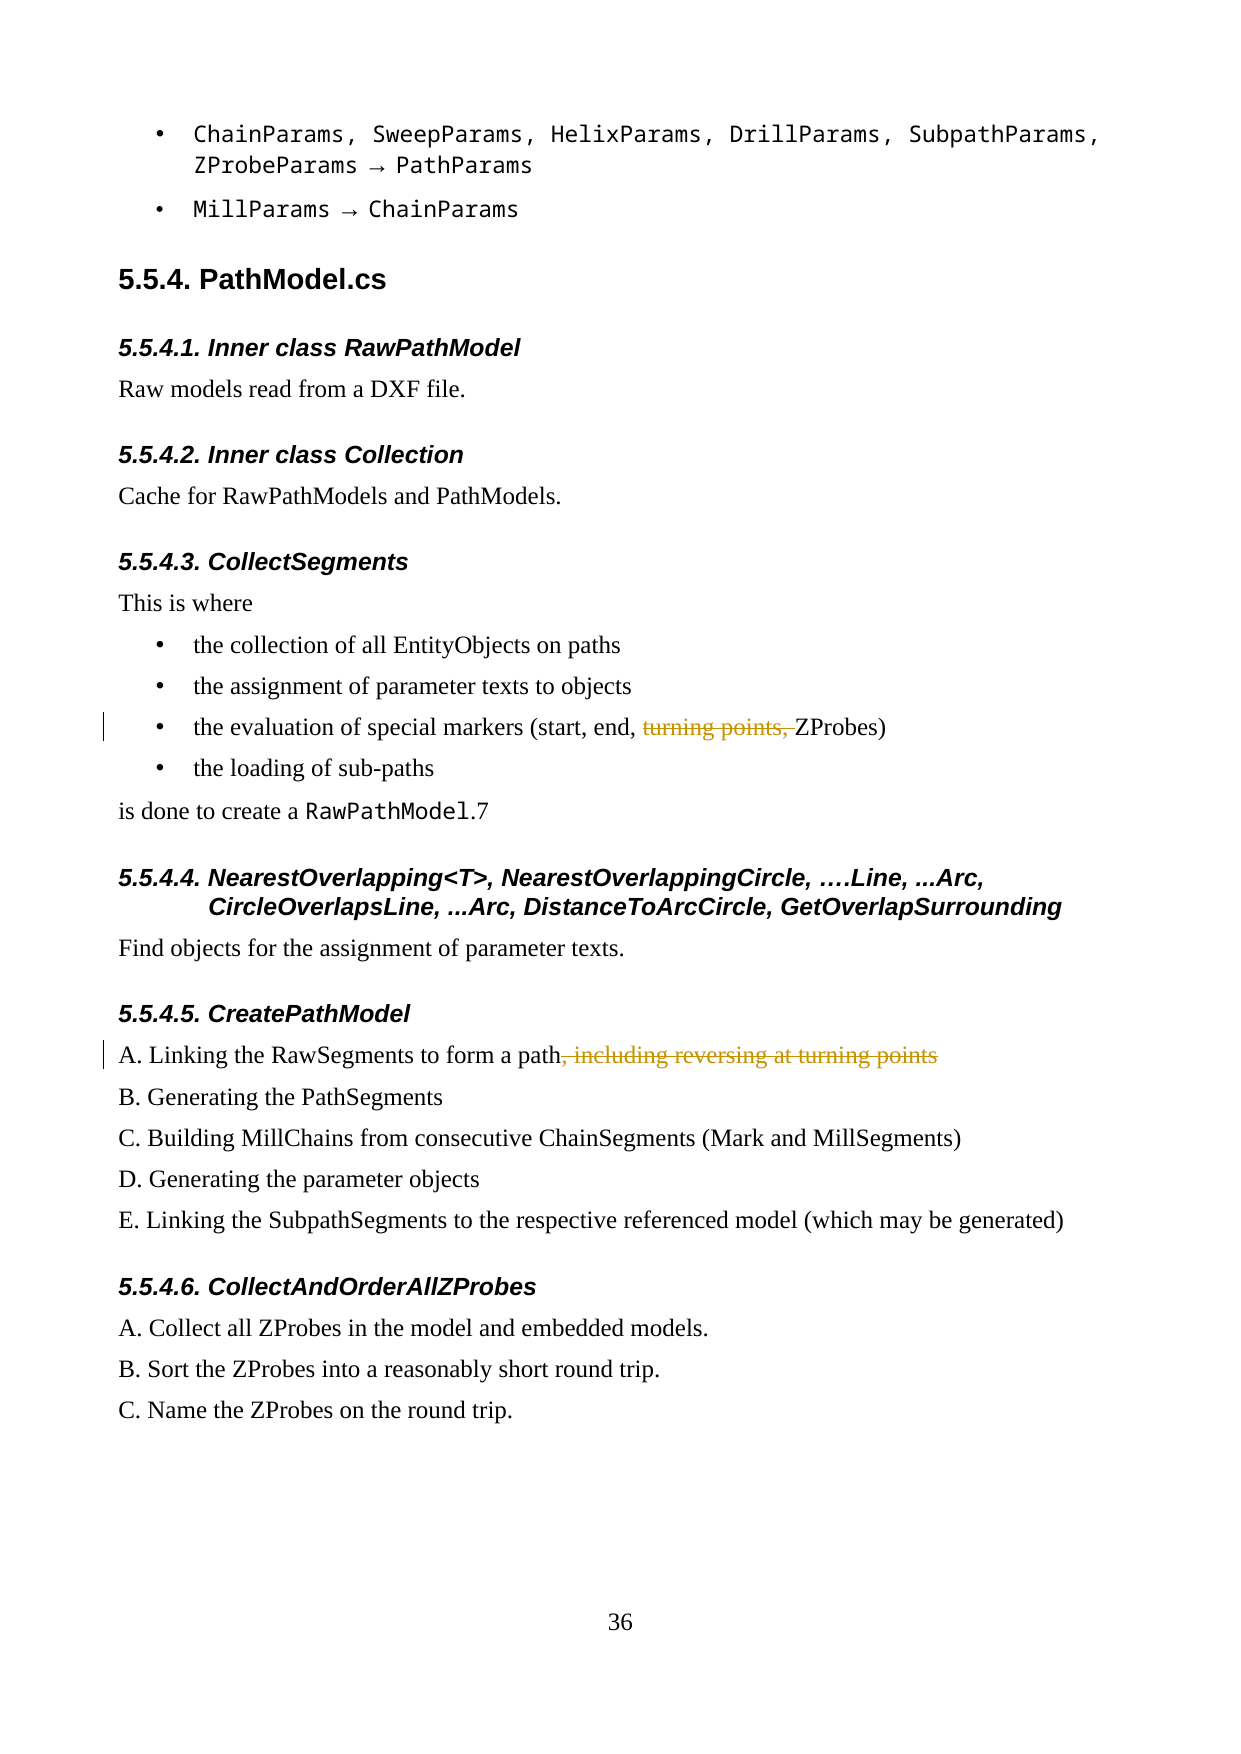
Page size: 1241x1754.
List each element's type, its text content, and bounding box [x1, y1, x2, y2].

list the collection of all EntityObjects on paths [156, 630, 1122, 658]
text is done to create a RawPathModel.7 [118, 795, 1122, 826]
list MillParams → ChainParams [156, 193, 1122, 224]
subtitle 5.5.4.6. CollectAndOrderAllZProbes [118, 1272, 1122, 1300]
list the assignment of parameter texts to objects [156, 671, 1122, 700]
subtitle 5.5.4.5. CreatePathModel [118, 999, 1122, 1028]
text E. Linking the SubpathSegments to the respective referenced model (which may be generated) [118, 1205, 1122, 1234]
text B. Generating the PathSegments [118, 1082, 1122, 1110]
text This is where [118, 588, 1122, 617]
text A. Linking the RawSegments to form a path [118, 1040, 1122, 1069]
list the evaluation of special markers (start, end, ZProbes) [156, 712, 1122, 741]
text A. Collect all ZProbes in the model and embedded models. [118, 1313, 1122, 1341]
subtitle 5.5.4. PathModel.cs [118, 262, 1122, 295]
text C. Building MillChains from consecutive ChainSegments (Mark and MillSegments) [118, 1123, 1122, 1152]
list ChainParams, SweepParams, HelixParams, DrillParams, SubpathParams, ZProbeParams → PathParams [156, 118, 1122, 181]
list the loading of sub-paths [156, 753, 1122, 782]
subtitle 5.5.4.4. NearestOverlapping<T>, NearestOverlappingCircle, ….Line, ...Arc, CircleOverlapsLine, ...Arc, DistanceToArcCircle, GetOverlapSurrounding [118, 863, 1122, 921]
text C. Name the ZProbes on the round trip. [118, 1395, 1122, 1424]
text Raw models read from a DXF file. [118, 374, 1122, 403]
subtitle 5.5.4.1. Inner class RawPathModel [118, 333, 1122, 361]
text Find objects for the assignment of parameter texts. [118, 933, 1122, 962]
text Cache for RawPathModels and PathModels. [118, 481, 1122, 510]
subtitle 5.5.4.2. Inner class Collection [118, 440, 1122, 469]
subtitle 5.5.4.3. CollectSegments [118, 547, 1122, 576]
text D. Generating the parameter objects [118, 1164, 1122, 1193]
text B. Sort the ZProbes into a reasonably short round trip. [118, 1354, 1122, 1383]
